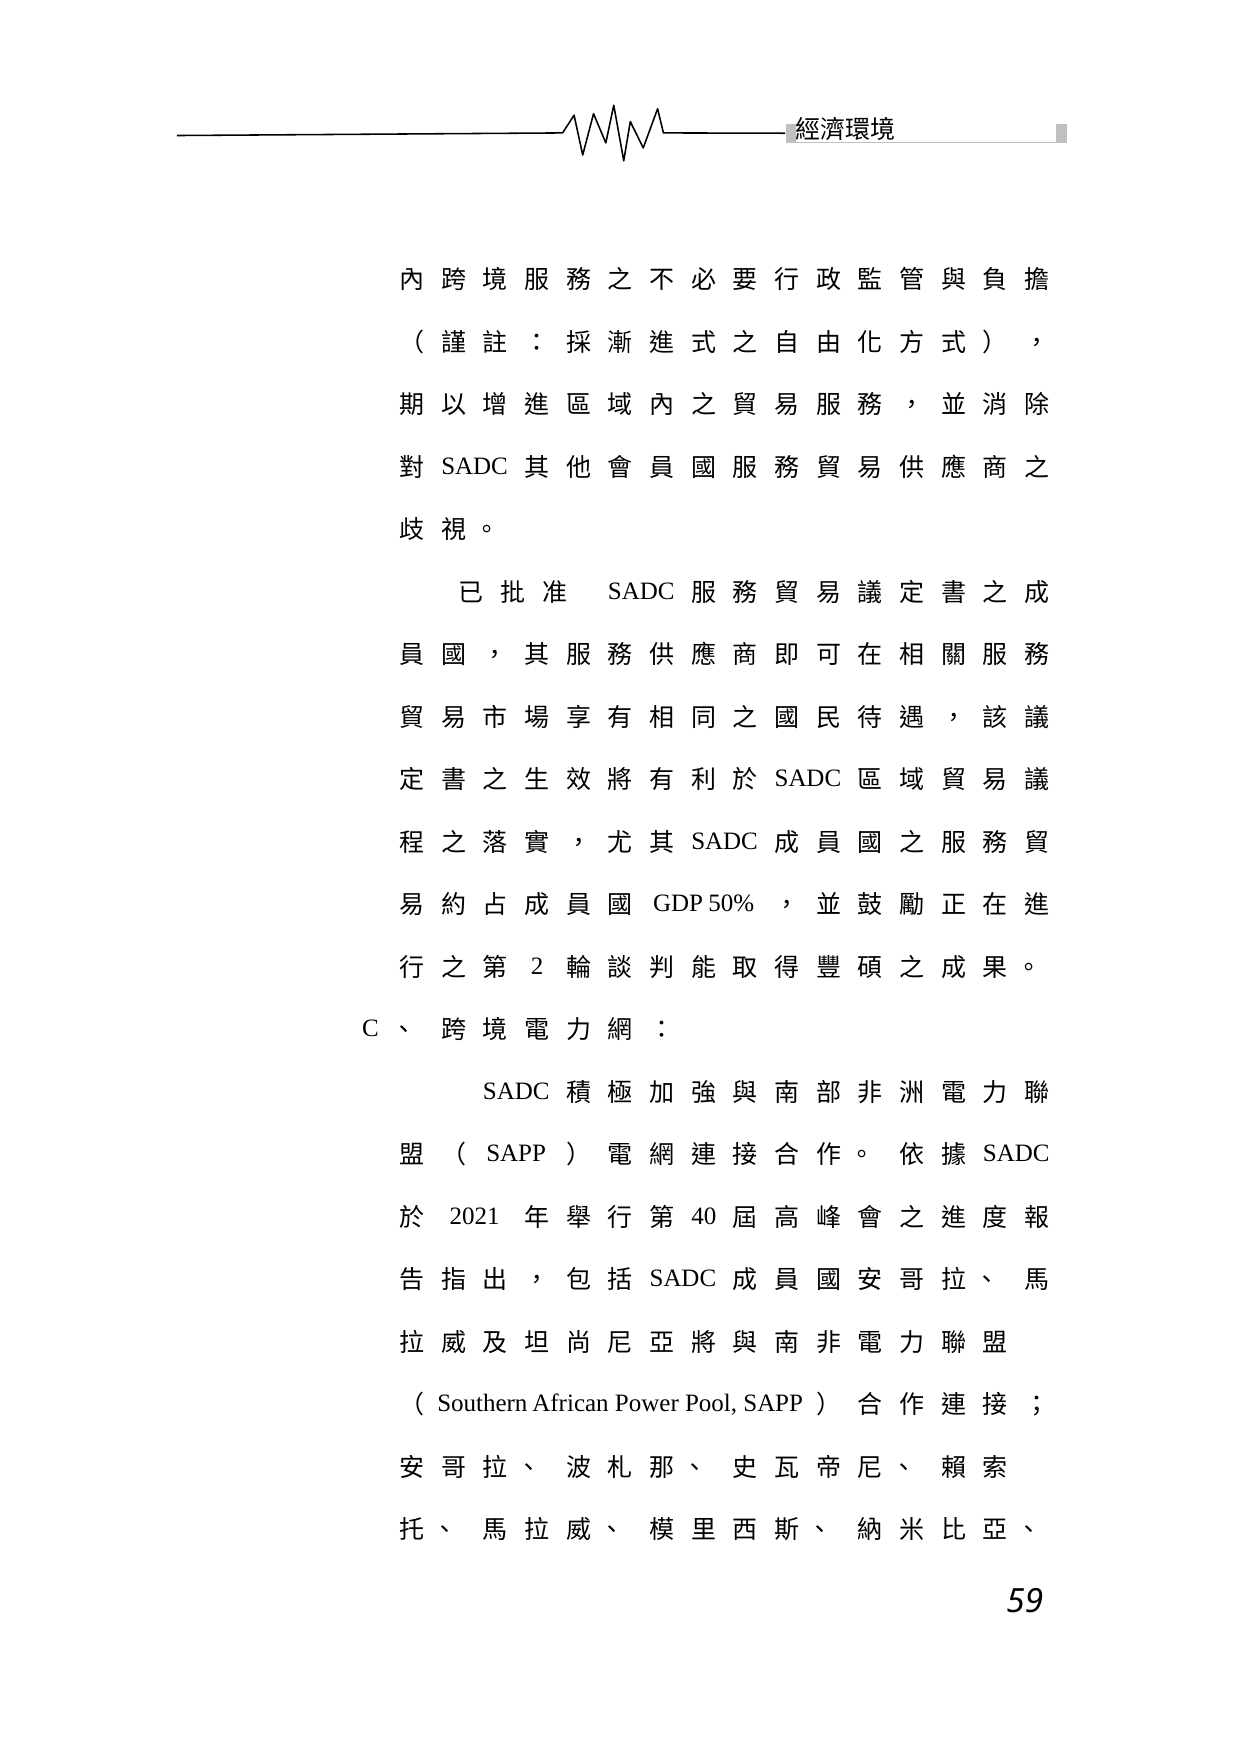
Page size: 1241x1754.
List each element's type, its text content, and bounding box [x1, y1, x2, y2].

text 內跨境服務之不必要行政監管與負擔（謹註：採漸進式之自由化方式），期以增進區域內之貿易服務，並消除對SADC其他會員國服務貿易供應商之歧視。 [330, 236, 1058, 549]
text SADC積極加強與南部非洲電力聯盟（SAPP）電網連接合作。依據SADC於2021年舉行第40屆高峰會之進度報告指出，包括SADC成員國安哥拉、馬拉威及坦尚尼亞將與南非電力聯盟（Southern African Power Pool, SAPP）合作連接；安哥拉、波札那、史瓦帝尼、賴索托、馬拉威、模里西斯、納米比亞、 [330, 1049, 1058, 1549]
text C、跨境電力網： [330, 986, 1058, 1049]
text 已批准SADC服務貿易議定書之成員國，其服務供應商即可在相關服務貿易市場享有相同之國民待遇，該議定書之生效將有利於SADC區域貿易議程之落實，尤其SADC成員國之服務貿易約占成員國GDP 50%，並鼓勵正在進行之第2輪談判能取得豐碩之成果。 [330, 549, 1058, 986]
